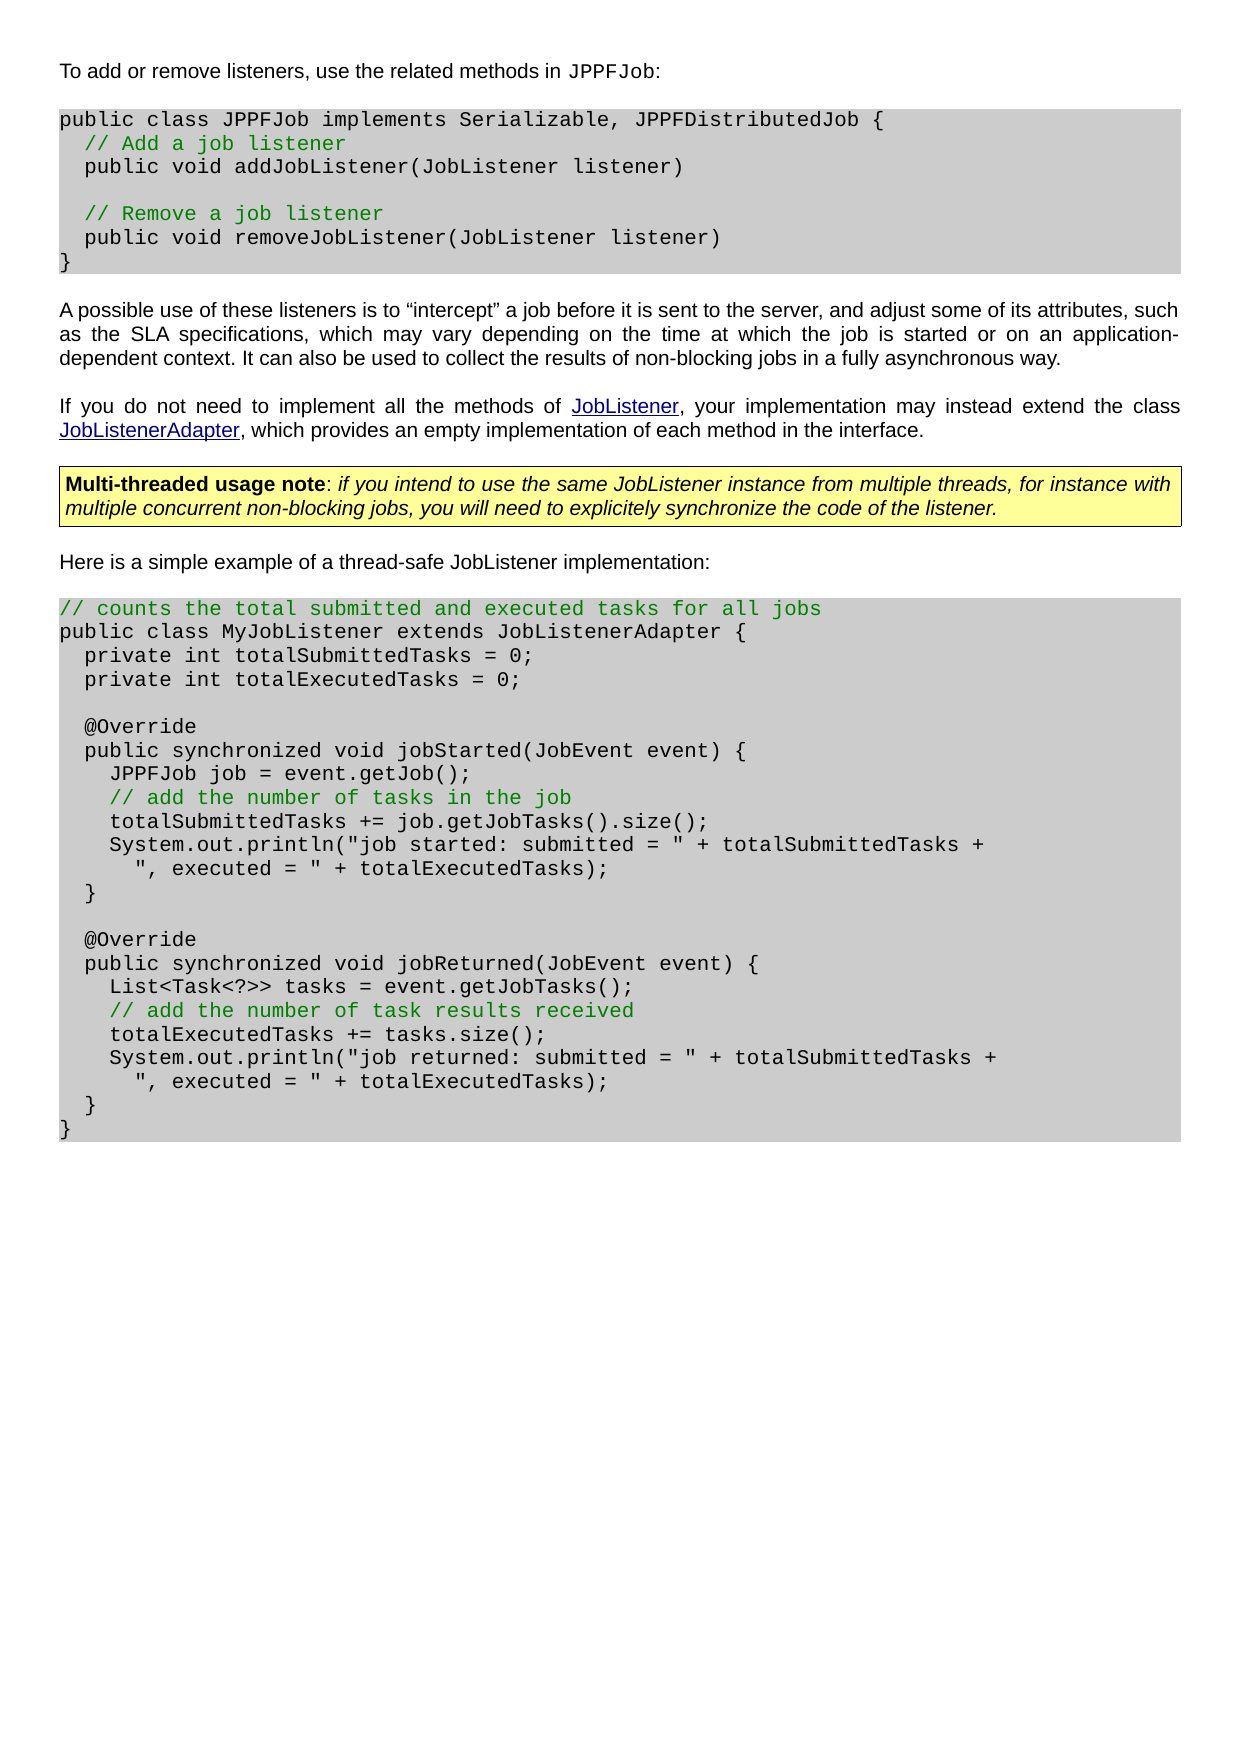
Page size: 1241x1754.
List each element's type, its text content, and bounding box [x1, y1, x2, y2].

text totalSubmittedTasks += job.getJobTasks().size(); [59, 811, 1181, 834]
text public synchronized void jobStarted(JobEvent event) { [59, 740, 1181, 763]
text public class JPPFJob implements Serializable, JPPFDistributedJob { [59, 109, 1181, 132]
text // add the number of task results received [59, 1000, 1181, 1023]
text JPPFJob job = event.getJob(); [59, 763, 1181, 787]
text // Add a job listener [59, 132, 1181, 156]
text List<Task<?>> tasks = event.getJobTasks(); [59, 976, 1181, 1000]
text public void addJobListener(JobListener listener) [59, 156, 1181, 180]
text Here is a simple example of a thread-safe JobListener implementation: [59, 550, 1181, 574]
text // add the number of tasks in the job [59, 787, 1181, 811]
text To add or remove listeners, use the related methods in JPPFJob: [59, 59, 1181, 85]
text } [59, 882, 1181, 905]
text System.out.println("job returned: submitted = " + totalSubmittedTasks + [59, 1047, 1181, 1071]
text totalExecutedTasks += tasks.size(); [59, 1023, 1181, 1047]
text System.out.println("job started: submitted = " + totalSubmittedTasks + [59, 834, 1181, 858]
text public class MyJobListener extends JobListenerAdapter { [59, 622, 1181, 645]
text // Remove a job listener [59, 203, 1181, 227]
text @Override [59, 716, 1181, 740]
text private int totalSubmittedTasks = 0; [59, 645, 1181, 669]
text } [59, 251, 1181, 274]
text public void removeJobListener(JobListener listener) [59, 227, 1181, 251]
text } [59, 1118, 1181, 1142]
text public synchronized void jobReturned(JobEvent event) { [59, 953, 1181, 976]
text A possible use of these listeners is to “intercept” a job before it is sent to the server, and adjust some of its attributes, such as the SLA specifications, which may vary depending on the time at which the job is started or on an application-dependent context. It can also be used to collect the results of non-blocking jobs in a fully asynchronous way. [59, 298, 1181, 370]
text @Override [59, 929, 1181, 953]
text Multi-threaded usage note: if you intend to use the same JobListener instance from multiple threads, for instance with multiple concurrent non-blocking jobs, you will need to explicitely synchronize the code of the listener. [60, 467, 1181, 526]
text ", executed = " + totalExecutedTasks); [59, 1071, 1181, 1094]
text If you do not need to implement all the methods of JobListener, your implementation may instead extend the class JobListenerAdapter, which provides an empty implementation of each method in the interface. [59, 394, 1181, 442]
text } [59, 1094, 1181, 1118]
text // counts the total submitted and executed tasks for all jobs [59, 598, 1181, 622]
text ", executed = " + totalExecutedTasks); [59, 858, 1181, 882]
text private int totalExecutedTasks = 0; [59, 669, 1181, 692]
